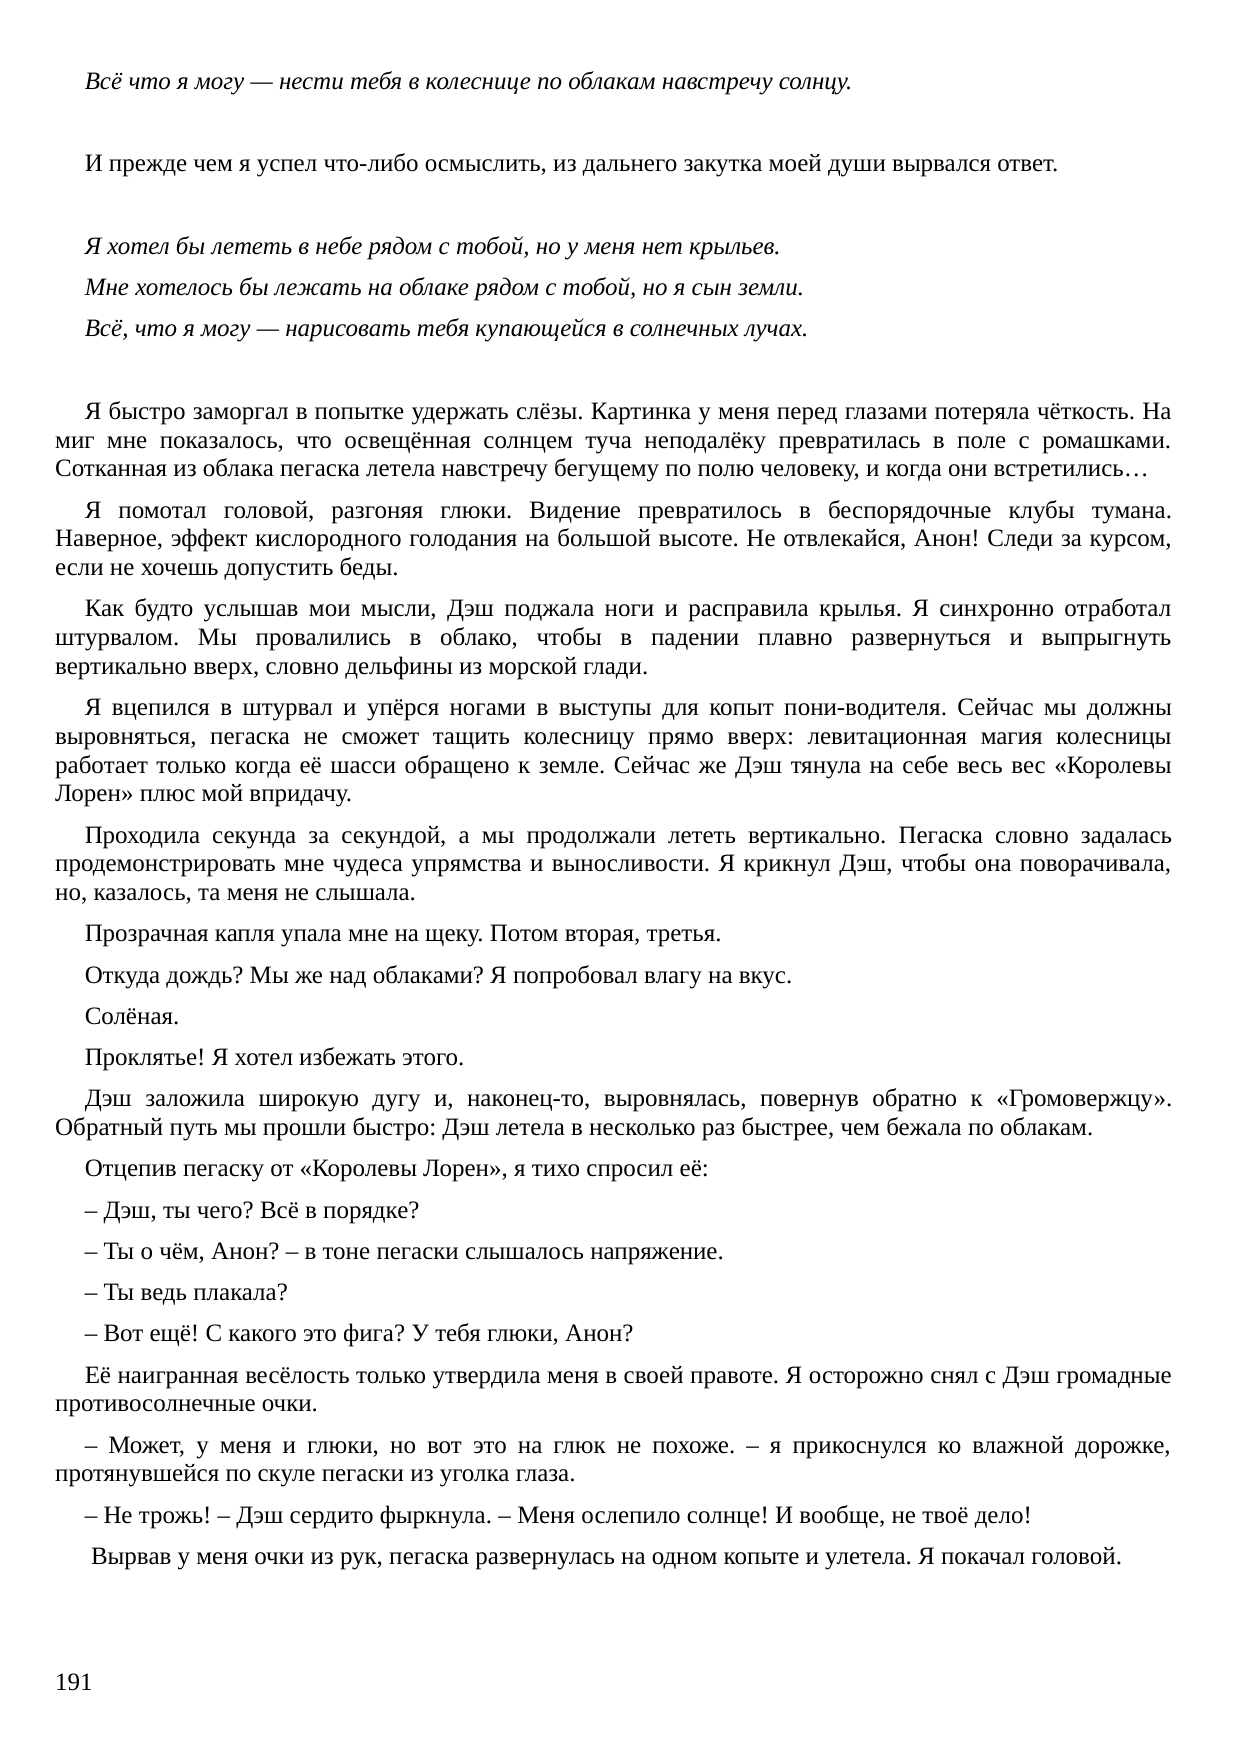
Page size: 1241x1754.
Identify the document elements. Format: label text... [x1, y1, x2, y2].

text Всё что я могу — нести тебя в колеснице по облакам навстречу солнцу. [55, 66, 1173, 95]
text Прозрачная капля упала мне на щеку. Потом вторая, третья. [55, 918, 1173, 947]
text – Вот ещё! С какого это фига? У тебя глюки, Анон? [55, 1318, 1173, 1347]
text Проклятье! Я хотел избежать этого. [55, 1042, 1173, 1071]
text Откуда дождь? Мы же над облаками? Я попробовал влагу на вкус. [55, 960, 1173, 988]
text Мне хотелось бы лежать на облаке рядом с тобой, но я сын земли. [55, 272, 1173, 301]
text Её наигранная весёлость только утвердила меня в своей правоте. Я осторожно снял с Дэш громадные противосолнечные очки. [55, 1360, 1173, 1417]
text Я помотал головой, разгоняя глюки. Видение превратилось в беспорядочные клубы тумана. Наверное, эффект кислородного голодания на большой высоте. Не отвлекайся, Анон! Следи за курсом, если не хочешь допустить беды. [55, 495, 1173, 581]
text Проходила секунда за секундой, а мы продолжали лететь вертикально. Пегаска словно задалась продемонстрировать мне чудеса упрямства и выносливости. Я крикнул Дэш, чтобы она поворачивала, но, казалось, та меня не слышала. [55, 820, 1173, 906]
text – Ты ведь плакала? [55, 1277, 1173, 1306]
text – Ты о чём, Анон? – в тоне пегаски слышалось напряжение. [55, 1236, 1173, 1265]
text Дэш заложила широкую дугу и, наконец-то, выровнялась, повернув обратно к «Громовержцу». Обратный путь мы прошли быстро: Дэш летела в несколько раз быстрее, чем бежала по облакам. [55, 1083, 1173, 1141]
text Всё, что я могу — нарисовать тебя купающейся в солнечных лучах. [55, 313, 1173, 342]
text И прежде чем я успел что-либо осмыслить, из дальнего закутка моей души вырвался ответ. [55, 148, 1173, 177]
text – Может, у меня и глюки, но вот это на глюк не похоже. – я прикоснулся ко влажной дорожке, протянувшейся по скуле пегаски из уголка глаза. [55, 1430, 1173, 1487]
text Я хотел бы лететь в небе рядом с тобой, но у меня нет крыльев. [55, 231, 1173, 260]
text Как будто услышав мои мысли, Дэш поджала ноги и расправила крылья. Я синхронно отработал штурвалом. Мы провалились в облако, чтобы в падении плавно развернуться и выпрыгнуть вертикально вверх, словно дельфины из морской глади. [55, 593, 1173, 680]
text Солёная. [55, 1001, 1173, 1030]
text Вырвав у меня очки из рук, пегаска развернулась на одном копыте и улетела. Я покачал головой. [55, 1541, 1173, 1570]
text Я вцепился в штурвал и упёрся ногами в выступы для копыт пони-водителя. Сейчас мы должны выровняться, пегаска не сможет тащить колесницу прямо вверх: левитационная магия колесницы работает только когда её шасси обращено к земле. Сейчас же Дэш тянула на себе весь вес «Королевы Лорен» плюс мой впридачу. [55, 692, 1173, 807]
text Отцепив пегаску от «Королевы Лорен», я тихо спросил её: [55, 1153, 1173, 1182]
text – Не трожь! – Дэш сердито фыркнула. – Меня ослепило солнце! И вообще, не твоё дело! [55, 1500, 1173, 1528]
text – Дэш, ты чего? Всё в порядке? [55, 1195, 1173, 1223]
text Я быстро заморгал в попытке удержать слёзы. Картинка у меня перед глазами потеряла чёткость. На миг мне показалось, что освещённая солнцем туча неподалёку превратилась в поле с ромашками. Сотканная из облака пегаска летела навстречу бегущему по полю человеку, и когда они встретились… [55, 396, 1173, 482]
